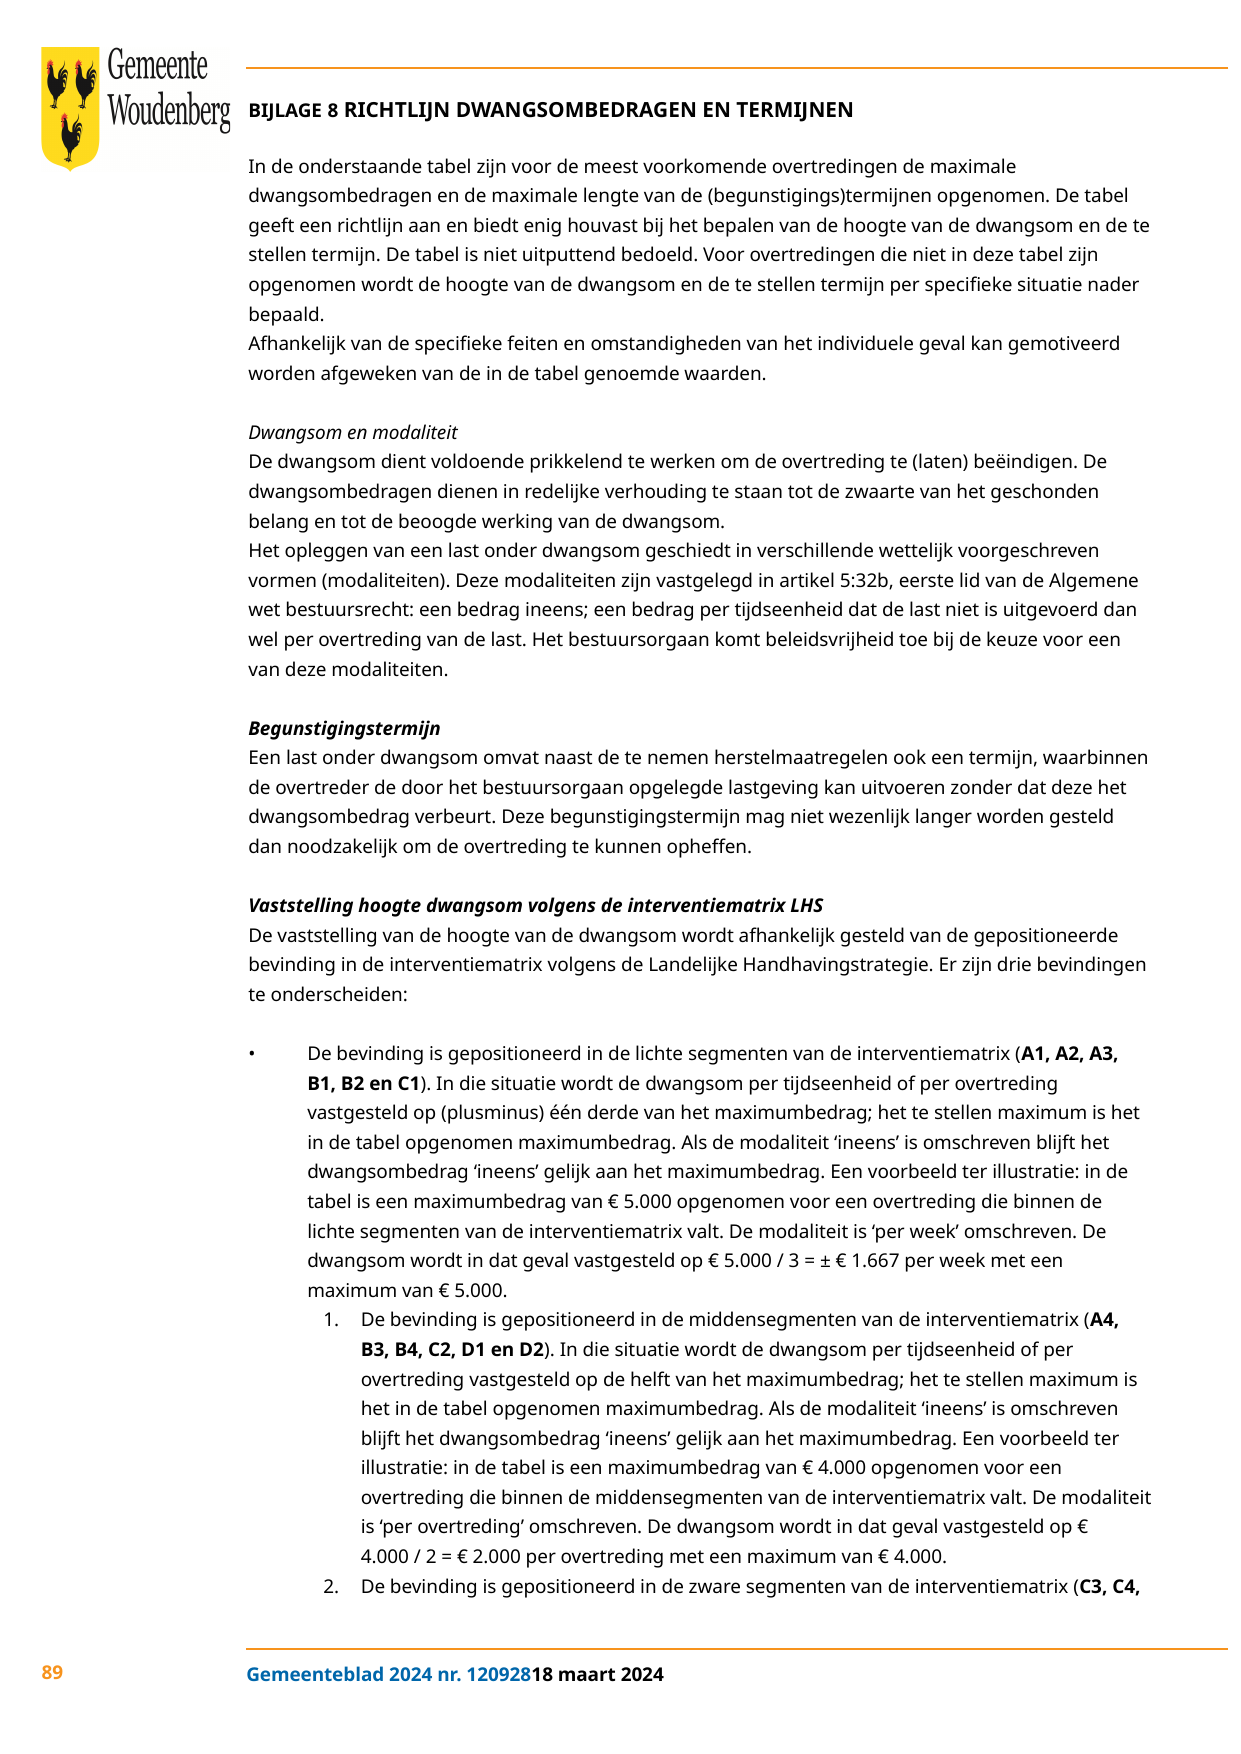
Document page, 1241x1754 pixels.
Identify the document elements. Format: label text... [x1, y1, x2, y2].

text Een last onder dwangsom omvat naast de te nemen herstelmaatregelen ook een termijn, waarbinnen de overtreder de door het bestuursorgaan opgelegde lastgeving kan uitvoeren zonder dat deze het dwangsombedrag verbeurt. Deze begunstigingstermijn mag niet wezenlijk langer worden gesteld dan noodzakelijk om de overtreding te kunnen opheffen. [248, 744, 1152, 859]
list De bevinding is gepositioneerd in de middensegmenten van de interventiematrix (A4, B3, B4, C2, D1 en D2). In die situatie wordt de dwangsom per tijdseenheid of per overtreding vastgesteld op de helft van het maximumbedrag; het te stellen maximum is het in de tabel opgenomen maximumbedrag. Als de modaliteit ‘ineens’ is omschreven blijft het dwangsombedrag ‘ineens’ gelijk aan het maximumbedrag. Een voorbeeld ter illustratie: in de tabel is een maximumbedrag van € 4.000 opgenomen voor een overtreding die binnen de middensegmenten van de interventiematrix valt. De modaliteit is ‘per overtreding’ omschreven. De dwangsom wordt in dat geval vastgesteld op € 4.000 / 2 = € 2.000 per overtreding met een maximum van € 4.000. [323, 1307, 1152, 1569]
list De bevinding is gepositioneerd in de zware segmenten van de interventiematrix (C3, C4, [323, 1573, 1152, 1599]
text De vaststelling van de hoogte van de dwangsom wordt afhankelijk gesteld van de gepositioneerde bevinding in de interventiematrix volgens de Landelijke Handhavingstrategie. Er zijn drie bevindingen te onderscheiden: [248, 922, 1152, 1007]
list De bevinding is gepositioneerd in de lichte segmenten van de interventiematrix (A1, A2, A3, B1, B2 en C1). In die situatie wordt de dwangsom per tijdseenheid of per overtreding vastgesteld op (plusminus) één derde van het maximumbedrag; het te stellen maximum is het in de tabel opgenomen maximumbedrag. Als de modaliteit ‘ineens’ is omschreven blijft het dwangsombedrag ‘ineens’ gelijk aan het maximumbedrag. Een voorbeeld ter illustratie: in de tabel is een maximumbedrag van € 5.000 opgenomen voor een overtreding die binnen de lichte segmenten van de interventiematrix valt. De modaliteit is ‘per week’ omschreven. De dwangsom wordt in dat geval vastgesteld op € 5.000 / 3 = ± € 1.667 per week met een maximum van € 5.000. [248, 1040, 1152, 1303]
text Dwangsom en modaliteit [248, 419, 1152, 445]
picture [41, 47, 231, 172]
text Het opleggen van een last onder dwangsom geschiedt in verschillende wettelijk voorgeschreven vormen (modaliteiten). Deze modaliteiten zijn vastgelegd in artikel 5:32b, eerste lid van de Algemene wet bestuursrecht: een bedrag ineens; een bedrag per tijdseenheid dat de last niet is uitgevoerd dan wel per overtreding van de last. Het bestuursorgaan komt beleidsvrijheid toe bij de keuze voor een van deze modaliteiten. [248, 537, 1152, 682]
text In de onderstaande tabel zijn voor de meest voorkomende overtredingen de maximale dwangsombedragen en de maximale lengte van de (begunstigings)termijnen opgenomen. De tabel geeft een richtlijn aan en biedt enig houvast bij het bepalen van de hoogte van de dwangsom en de te stellen termijn. De tabel is niet uitputtend bedoeld. Voor overtredingen die niet in deze tabel zijn opgenomen wordt de hoogte van de dwangsom en de te stellen termijn per specifieke situatie nader bepaald. [248, 153, 1152, 327]
text Begunstigingstermijn [248, 715, 1152, 741]
text Vaststelling hoogte dwangsom volgens de interventiematrix LHS [248, 892, 1152, 918]
text BIJLAGE 8 RICHTLIJN DWANGSOMBEDRAGEN EN TERMIJNEN [248, 95, 1152, 123]
text De dwangsom dient voldoende prikkelend te werken om de overtreding te (laten) beëindigen. De dwangsombedragen dienen in redelijke verhouding te staan tot de zwaarte van het geschonden belang en tot de beoogde werking van de dwangsom. [248, 449, 1152, 534]
text Afhankelijk van de specifieke feiten en omstandigheden van het individuele geval kan gemotiveerd worden afgeweken van de in de tabel genoemde waarden. [248, 330, 1152, 386]
